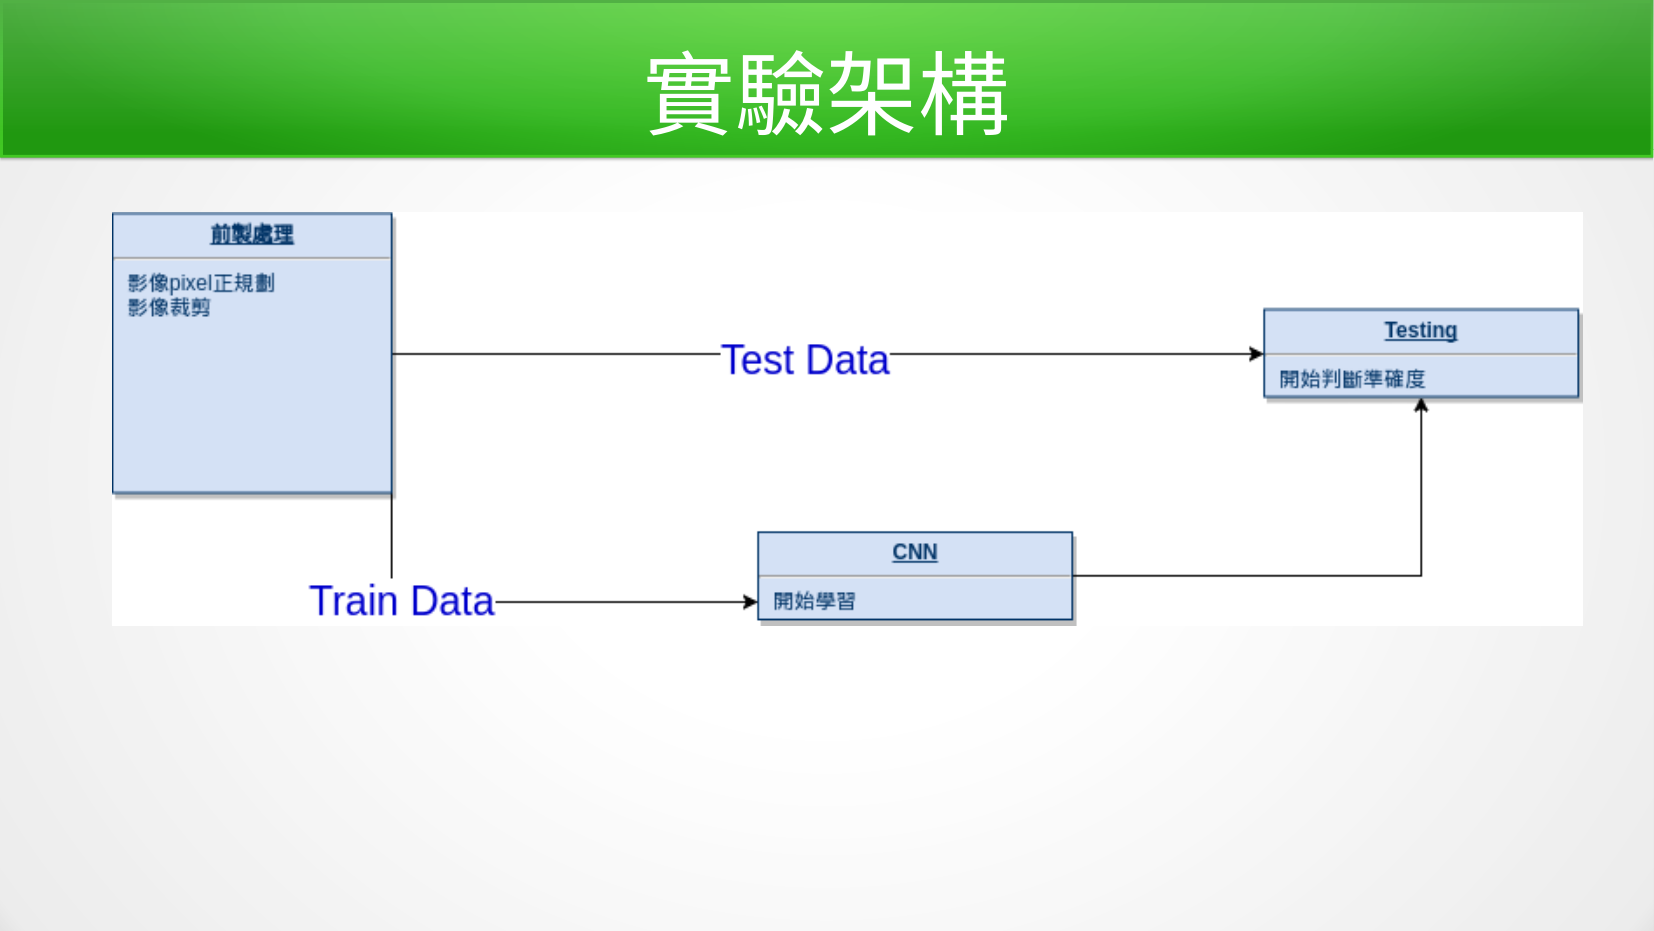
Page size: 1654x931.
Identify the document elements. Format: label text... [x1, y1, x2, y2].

title 實驗架構 [82, 28, 1571, 149]
picture [112, 212, 1583, 626]
